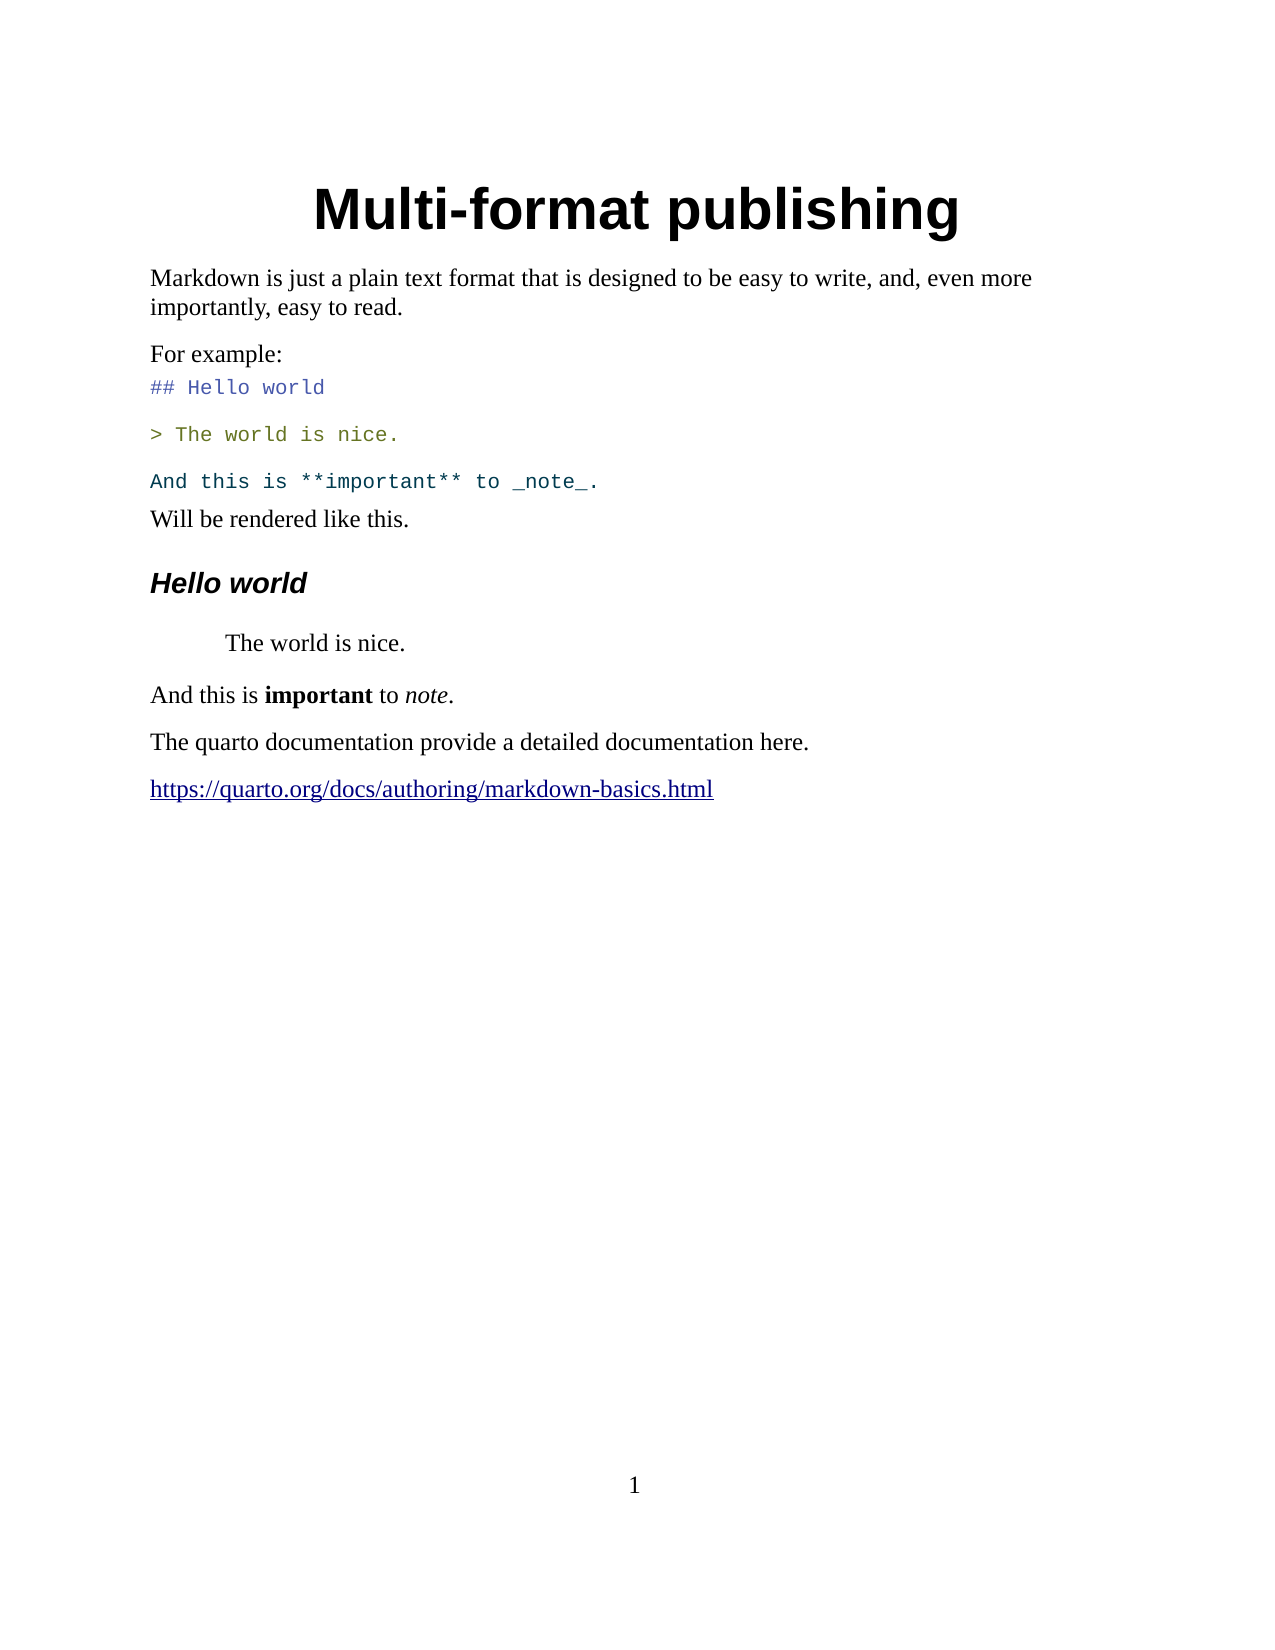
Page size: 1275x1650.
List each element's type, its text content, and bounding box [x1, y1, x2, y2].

text And this is important to note. [150, 680, 1125, 709]
title Multi-format publishing [150, 175, 1125, 242]
text https://quarto.org/docs/authoring/markdown-basics.html [150, 774, 1125, 802]
text Will be rendered like this. [150, 504, 1125, 533]
text The world is nice. [225, 628, 1125, 656]
text For example: [150, 339, 1125, 368]
text > The world is nice. [150, 424, 1125, 448]
text The quarto documentation provide a detailed documentation here. [150, 727, 1125, 756]
text ## Hello world [150, 377, 1125, 400]
text And this is **important** to _note_. [150, 471, 1125, 495]
subtitle Hello world [150, 567, 1125, 600]
text Markdown is just a plain text format that is designed to be easy to write, and, even more importantly, easy to read. [150, 263, 1125, 321]
